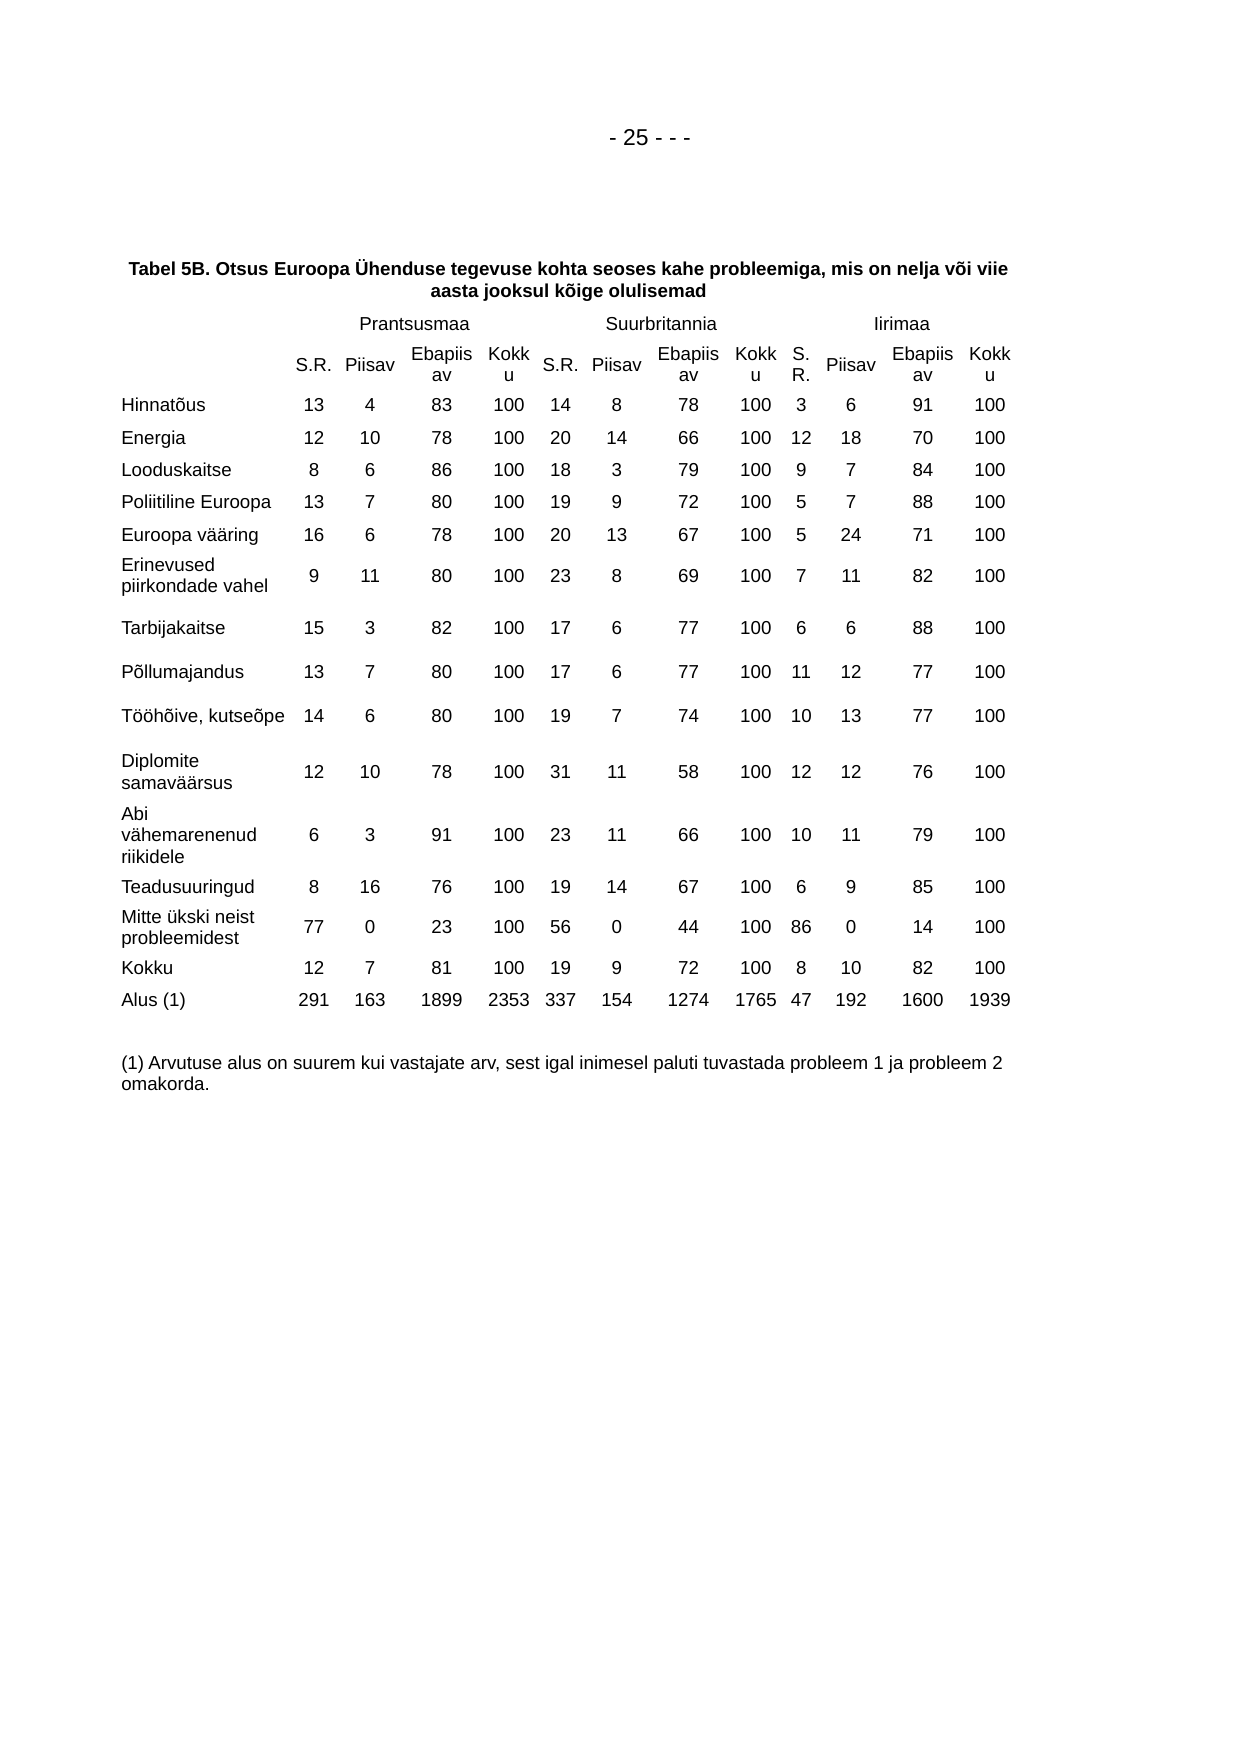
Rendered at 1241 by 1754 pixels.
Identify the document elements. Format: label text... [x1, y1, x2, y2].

table_cell [818, 1016, 884, 1049]
table_cell 100 [480, 656, 538, 688]
table_cell 20 [538, 421, 583, 453]
table_cell 100 [961, 800, 1019, 870]
table_cell 14 [583, 870, 650, 902]
table_cell 6 [336, 518, 403, 551]
table_cell 23 [403, 903, 480, 951]
table_cell 13 [291, 656, 336, 688]
table_cell 3 [336, 600, 403, 656]
table_cell 100 [961, 551, 1019, 600]
table_cell 14 [538, 389, 583, 421]
table_cell 100 [480, 951, 538, 984]
table_cell 100 [727, 486, 784, 518]
table_cell 7 [818, 486, 884, 518]
table_cell [961, 1016, 1019, 1049]
table_cell Teadusuuringud [118, 870, 291, 902]
table_cell 31 [538, 744, 583, 799]
table_cell 100 [727, 688, 784, 744]
table_cell Mitte ükski neist probleemidest [118, 903, 291, 951]
table_cell 4 [336, 389, 403, 421]
table_cell 7 [818, 454, 884, 486]
table_cell [118, 1016, 291, 1049]
table_cell 17 [538, 600, 583, 656]
table_cell 66 [650, 421, 727, 453]
table_cell 6 [583, 600, 650, 656]
table_cell [403, 1016, 480, 1049]
table_cell Tarbijakaitse [118, 600, 291, 656]
table_cell 100 [961, 600, 1019, 656]
table_cell 100 [727, 551, 784, 600]
table_cell 11 [818, 551, 884, 600]
table_cell 10 [818, 951, 884, 984]
table_cell 72 [650, 951, 727, 984]
table_cell 3 [336, 800, 403, 870]
table_cell 91 [884, 389, 961, 421]
table_cell 91 [403, 800, 480, 870]
table_cell 18 [538, 454, 583, 486]
table_cell 7 [336, 656, 403, 688]
table_cell 100 [961, 870, 1019, 902]
table_cell 19 [538, 486, 583, 518]
table_cell 100 [480, 421, 538, 453]
table_cell Hinnatõus [118, 389, 291, 421]
table_cell 100 [727, 600, 784, 656]
table_cell 12 [291, 951, 336, 984]
table_cell 86 [785, 903, 817, 951]
table_cell Kokku [727, 340, 784, 389]
table_cell 79 [884, 800, 961, 870]
table_cell 83 [403, 389, 480, 421]
table_cell Iirimaa [785, 308, 1019, 340]
table_cell 100 [480, 486, 538, 518]
table_cell 100 [727, 454, 784, 486]
table_cell 6 [336, 454, 403, 486]
table_cell 0 [818, 903, 884, 951]
table_cell 11 [336, 551, 403, 600]
table_cell 100 [961, 688, 1019, 744]
table_cell 8 [291, 454, 336, 486]
table_cell 6 [583, 656, 650, 688]
table_cell 13 [291, 389, 336, 421]
table_cell 6 [818, 600, 884, 656]
table_cell [336, 1016, 403, 1049]
table_cell 82 [884, 551, 961, 600]
table_cell 100 [961, 951, 1019, 984]
table_cell Euroopa vääring [118, 518, 291, 551]
table_cell (1) Arvutuse alus on suurem kui vastajate arv, sest igal inimesel paluti tuvastada probleem 1 ja probleem 2 omakorda. [118, 1049, 1019, 1098]
table_cell 100 [727, 870, 784, 902]
table_cell 77 [650, 656, 727, 688]
table_cell 76 [884, 744, 961, 799]
table_cell 8 [291, 870, 336, 902]
table_cell [785, 1016, 817, 1049]
table_cell 9 [785, 454, 817, 486]
table_cell 6 [785, 600, 817, 656]
table_cell Abi vähemarenenud riikidele [118, 800, 291, 870]
table_cell S.R. [538, 340, 583, 389]
table_cell 100 [480, 744, 538, 799]
table_cell 8 [785, 951, 817, 984]
table_cell 82 [403, 600, 480, 656]
table_cell 80 [403, 551, 480, 600]
table_cell 15 [291, 600, 336, 656]
table_cell 1939 [961, 984, 1019, 1016]
table_cell 67 [650, 870, 727, 902]
table_cell 7 [583, 688, 650, 744]
table_cell Piisav [818, 340, 884, 389]
table_cell 9 [583, 486, 650, 518]
table_cell [118, 308, 291, 340]
table_cell 9 [583, 951, 650, 984]
table_cell Ebapiisav [650, 340, 727, 389]
table_cell 100 [961, 454, 1019, 486]
table_cell 6 [336, 688, 403, 744]
table_cell Ebapiisav [884, 340, 961, 389]
table_cell 19 [538, 951, 583, 984]
table_cell 66 [650, 800, 727, 870]
table_cell 14 [884, 903, 961, 951]
table_cell 100 [961, 656, 1019, 688]
table_cell 23 [538, 800, 583, 870]
table_cell Looduskaitse [118, 454, 291, 486]
table_cell 20 [538, 518, 583, 551]
table_cell 82 [884, 951, 961, 984]
table_cell 100 [480, 800, 538, 870]
table_cell 7 [336, 486, 403, 518]
table_cell 85 [884, 870, 961, 902]
table_cell Suurbritannia [538, 308, 784, 340]
table_cell 12 [291, 421, 336, 453]
table_cell 78 [403, 421, 480, 453]
table_cell 10 [336, 744, 403, 799]
table_cell Kokku [480, 340, 538, 389]
table_cell 44 [650, 903, 727, 951]
table_cell [583, 1016, 650, 1049]
table_cell 70 [884, 421, 961, 453]
table_cell 100 [961, 744, 1019, 799]
table_cell 77 [884, 656, 961, 688]
table_cell [727, 1016, 784, 1049]
table_cell 76 [403, 870, 480, 902]
table_cell 11 [785, 656, 817, 688]
table_cell Kokku [118, 951, 291, 984]
table_cell 100 [480, 688, 538, 744]
table_cell 13 [291, 486, 336, 518]
table_cell 6 [785, 870, 817, 902]
table_cell 100 [961, 486, 1019, 518]
table_cell S.R. [291, 340, 336, 389]
table_cell 12 [785, 744, 817, 799]
table_cell Tööhõive, kutseõpe [118, 688, 291, 744]
table_cell 7 [336, 951, 403, 984]
table_cell 11 [583, 744, 650, 799]
table_cell 100 [961, 421, 1019, 453]
table_cell 1899 [403, 984, 480, 1016]
table_cell Kokku [961, 340, 1019, 389]
table_cell 12 [291, 744, 336, 799]
table_cell 100 [727, 389, 784, 421]
table_cell 9 [291, 551, 336, 600]
table_cell Poliitiline Euroopa [118, 486, 291, 518]
table_cell 12 [818, 744, 884, 799]
table_cell 86 [403, 454, 480, 486]
table_cell 78 [403, 744, 480, 799]
table_cell [291, 1016, 336, 1049]
table_cell 100 [480, 389, 538, 421]
table_cell 8 [583, 551, 650, 600]
table_cell 72 [650, 486, 727, 518]
table_cell 77 [650, 600, 727, 656]
table_cell 88 [884, 486, 961, 518]
table_cell 13 [818, 688, 884, 744]
table_cell Erinevused piirkondade vahel [118, 551, 291, 600]
table_cell 100 [727, 951, 784, 984]
table_cell 100 [480, 600, 538, 656]
table_cell 12 [785, 421, 817, 453]
table_cell 16 [336, 870, 403, 902]
table_cell 78 [403, 518, 480, 551]
table_cell 11 [818, 800, 884, 870]
table_cell 154 [583, 984, 650, 1016]
table_cell Energia [118, 421, 291, 453]
table_cell Ebapiisav [403, 340, 480, 389]
table_cell 9 [818, 870, 884, 902]
table_cell 80 [403, 656, 480, 688]
table_cell 6 [291, 800, 336, 870]
table_cell 100 [727, 421, 784, 453]
table_cell 58 [650, 744, 727, 799]
table_cell 2353 [480, 984, 538, 1016]
table_cell 47 [785, 984, 817, 1016]
table_cell 69 [650, 551, 727, 600]
table_cell 67 [650, 518, 727, 551]
table_cell 100 [480, 551, 538, 600]
table_cell 8 [583, 389, 650, 421]
table_cell 100 [480, 903, 538, 951]
table_cell 79 [650, 454, 727, 486]
table_cell 7 [785, 551, 817, 600]
table_cell 100 [480, 454, 538, 486]
table_cell 77 [291, 903, 336, 951]
table_cell 100 [727, 518, 784, 551]
table_cell 5 [785, 486, 817, 518]
table_cell 100 [480, 870, 538, 902]
table_header Tabel 5B. Otsus Euroopa Ühenduse tegevuse kohta seoses kahe probleemiga, mis on nelja või viie aasta jooksul kõige olulisemad [118, 252, 1019, 307]
table_cell 81 [403, 951, 480, 984]
table_cell Alus (1) [118, 984, 291, 1016]
table_cell 100 [961, 518, 1019, 551]
table_cell 80 [403, 688, 480, 744]
table_cell 5 [785, 518, 817, 551]
table_cell 3 [785, 389, 817, 421]
table_cell 88 [884, 600, 961, 656]
table_cell 3 [583, 454, 650, 486]
table_cell 18 [818, 421, 884, 453]
table_cell 0 [583, 903, 650, 951]
table_cell [480, 1016, 538, 1049]
table_cell [884, 1016, 961, 1049]
table_cell 80 [403, 486, 480, 518]
table_cell 100 [961, 389, 1019, 421]
table_cell [118, 340, 291, 389]
table_cell 100 [727, 800, 784, 870]
table_cell 14 [291, 688, 336, 744]
table_cell 11 [583, 800, 650, 870]
table_cell 6 [818, 389, 884, 421]
table_cell [650, 1016, 727, 1049]
table_cell 17 [538, 656, 583, 688]
table_cell [538, 1016, 583, 1049]
table_cell 14 [583, 421, 650, 453]
table_cell 77 [884, 688, 961, 744]
table_cell Prantsusmaa [291, 308, 538, 340]
table_cell 74 [650, 688, 727, 744]
table_cell 23 [538, 551, 583, 600]
table_cell 12 [818, 656, 884, 688]
table_cell 192 [818, 984, 884, 1016]
table_cell Diplomite samaväärsus [118, 744, 291, 799]
table_cell 78 [650, 389, 727, 421]
table_cell Piisav [336, 340, 403, 389]
table_cell 10 [785, 800, 817, 870]
table_cell 163 [336, 984, 403, 1016]
table_cell 291 [291, 984, 336, 1016]
table_cell 100 [480, 518, 538, 551]
table_cell 100 [727, 656, 784, 688]
table_cell 1274 [650, 984, 727, 1016]
table_cell 19 [538, 870, 583, 902]
table_cell 13 [583, 518, 650, 551]
table_cell 100 [727, 903, 784, 951]
table_cell 100 [961, 903, 1019, 951]
table_cell 71 [884, 518, 961, 551]
table_cell 10 [336, 421, 403, 453]
table_cell 84 [884, 454, 961, 486]
table_cell 16 [291, 518, 336, 551]
table_cell 1600 [884, 984, 961, 1016]
table_cell 0 [336, 903, 403, 951]
table_cell 10 [785, 688, 817, 744]
table_cell Põllumajandus [118, 656, 291, 688]
table_cell 19 [538, 688, 583, 744]
table_cell S.R. [785, 340, 817, 389]
table_cell Piisav [583, 340, 650, 389]
table_cell 56 [538, 903, 583, 951]
table_cell 100 [727, 744, 784, 799]
table_cell 24 [818, 518, 884, 551]
table_cell 1765 [727, 984, 784, 1016]
table_cell 337 [538, 984, 583, 1016]
